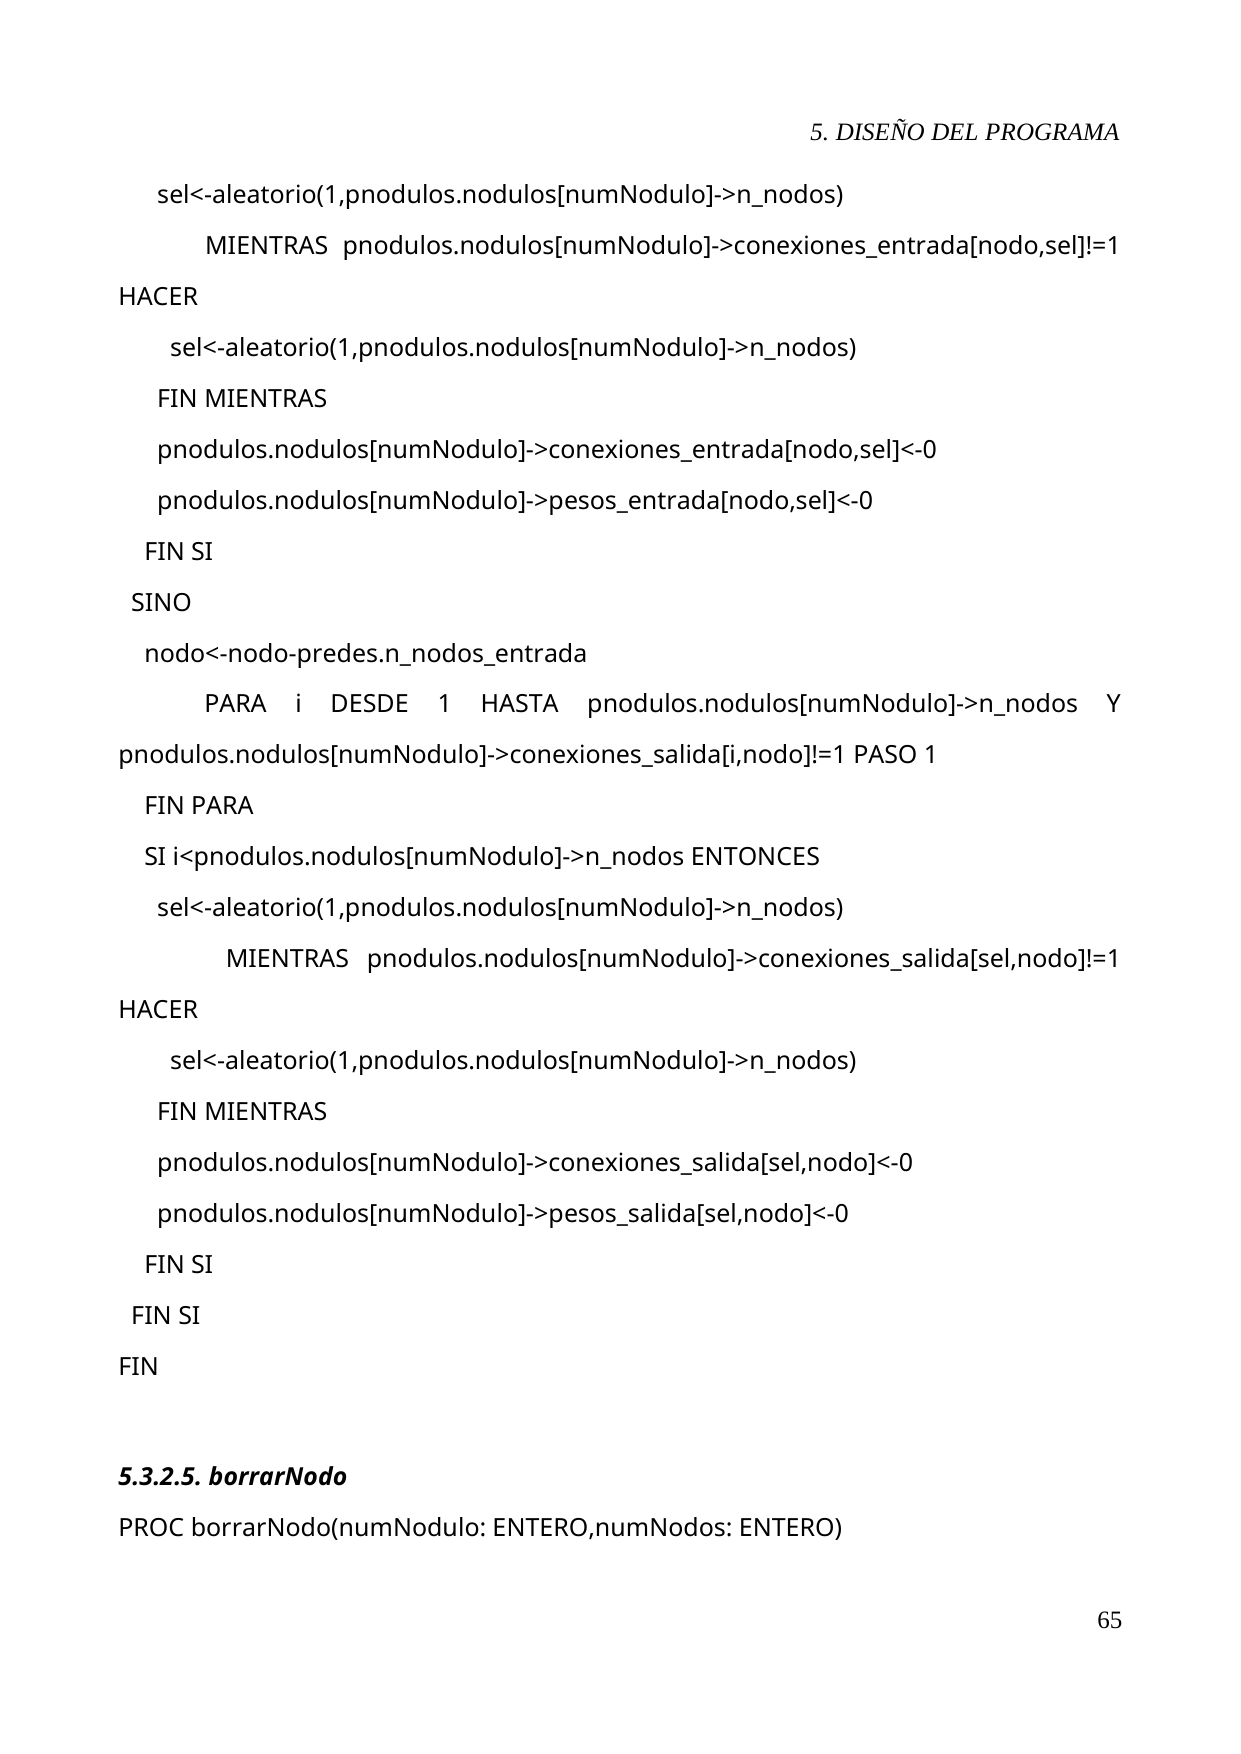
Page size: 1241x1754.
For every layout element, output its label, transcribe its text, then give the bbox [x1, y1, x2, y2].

text MIENTRAS pnodulos.nodulos[numNodulo]->conexiones_salida[sel,nodo]!=1 HACER [118, 941, 1122, 1026]
text SI i<pnodulos.nodulos[numNodulo]->n_nodos ENTONCES [118, 839, 1122, 873]
text sel<-aleatorio(1,pnodulos.nodulos[numNodulo]->n_nodos) [118, 330, 1122, 364]
text MIENTRAS pnodulos.nodulos[numNodulo]->conexiones_entrada[nodo,sel]!=1 HACER [118, 228, 1122, 313]
text FIN SI [118, 534, 1122, 568]
text nodo<-nodo-predes.n_nodos_entrada [118, 636, 1122, 669]
text FIN [118, 1349, 1122, 1383]
text pnodulos.nodulos[numNodulo]->pesos_salida[sel,nodo]<-0 [118, 1196, 1122, 1230]
text FIN MIENTRAS [118, 1094, 1122, 1128]
subtitle 5.3.2.5. borrarNodo [118, 1458, 1122, 1492]
text pnodulos.nodulos[numNodulo]->conexiones_entrada[nodo,sel]<-0 [118, 432, 1122, 466]
text SINO [118, 584, 1122, 618]
text PROC borrarNodo(numNodulo: ENTERO,numNodos: ENTERO) [118, 1509, 1122, 1543]
text pnodulos.nodulos[numNodulo]->pesos_entrada[nodo,sel]<-0 [118, 483, 1122, 517]
text PARA i DESDE 1 HASTA pnodulos.nodulos[numNodulo]->n_nodos Y pnodulos.nodulos[numNodulo]->conexiones_salida[i,nodo]!=1 PASO 1 [118, 686, 1122, 771]
text sel<-aleatorio(1,pnodulos.nodulos[numNodulo]->n_nodos) [118, 890, 1122, 924]
text FIN SI [118, 1247, 1122, 1281]
text FIN SI [118, 1298, 1122, 1332]
text pnodulos.nodulos[numNodulo]->conexiones_salida[sel,nodo]<-0 [118, 1145, 1122, 1179]
text FIN MIENTRAS [118, 381, 1122, 415]
text sel<-aleatorio(1,pnodulos.nodulos[numNodulo]->n_nodos) [118, 1043, 1122, 1077]
text FIN PARA [118, 788, 1122, 822]
text sel<-aleatorio(1,pnodulos.nodulos[numNodulo]->n_nodos) [118, 177, 1122, 211]
